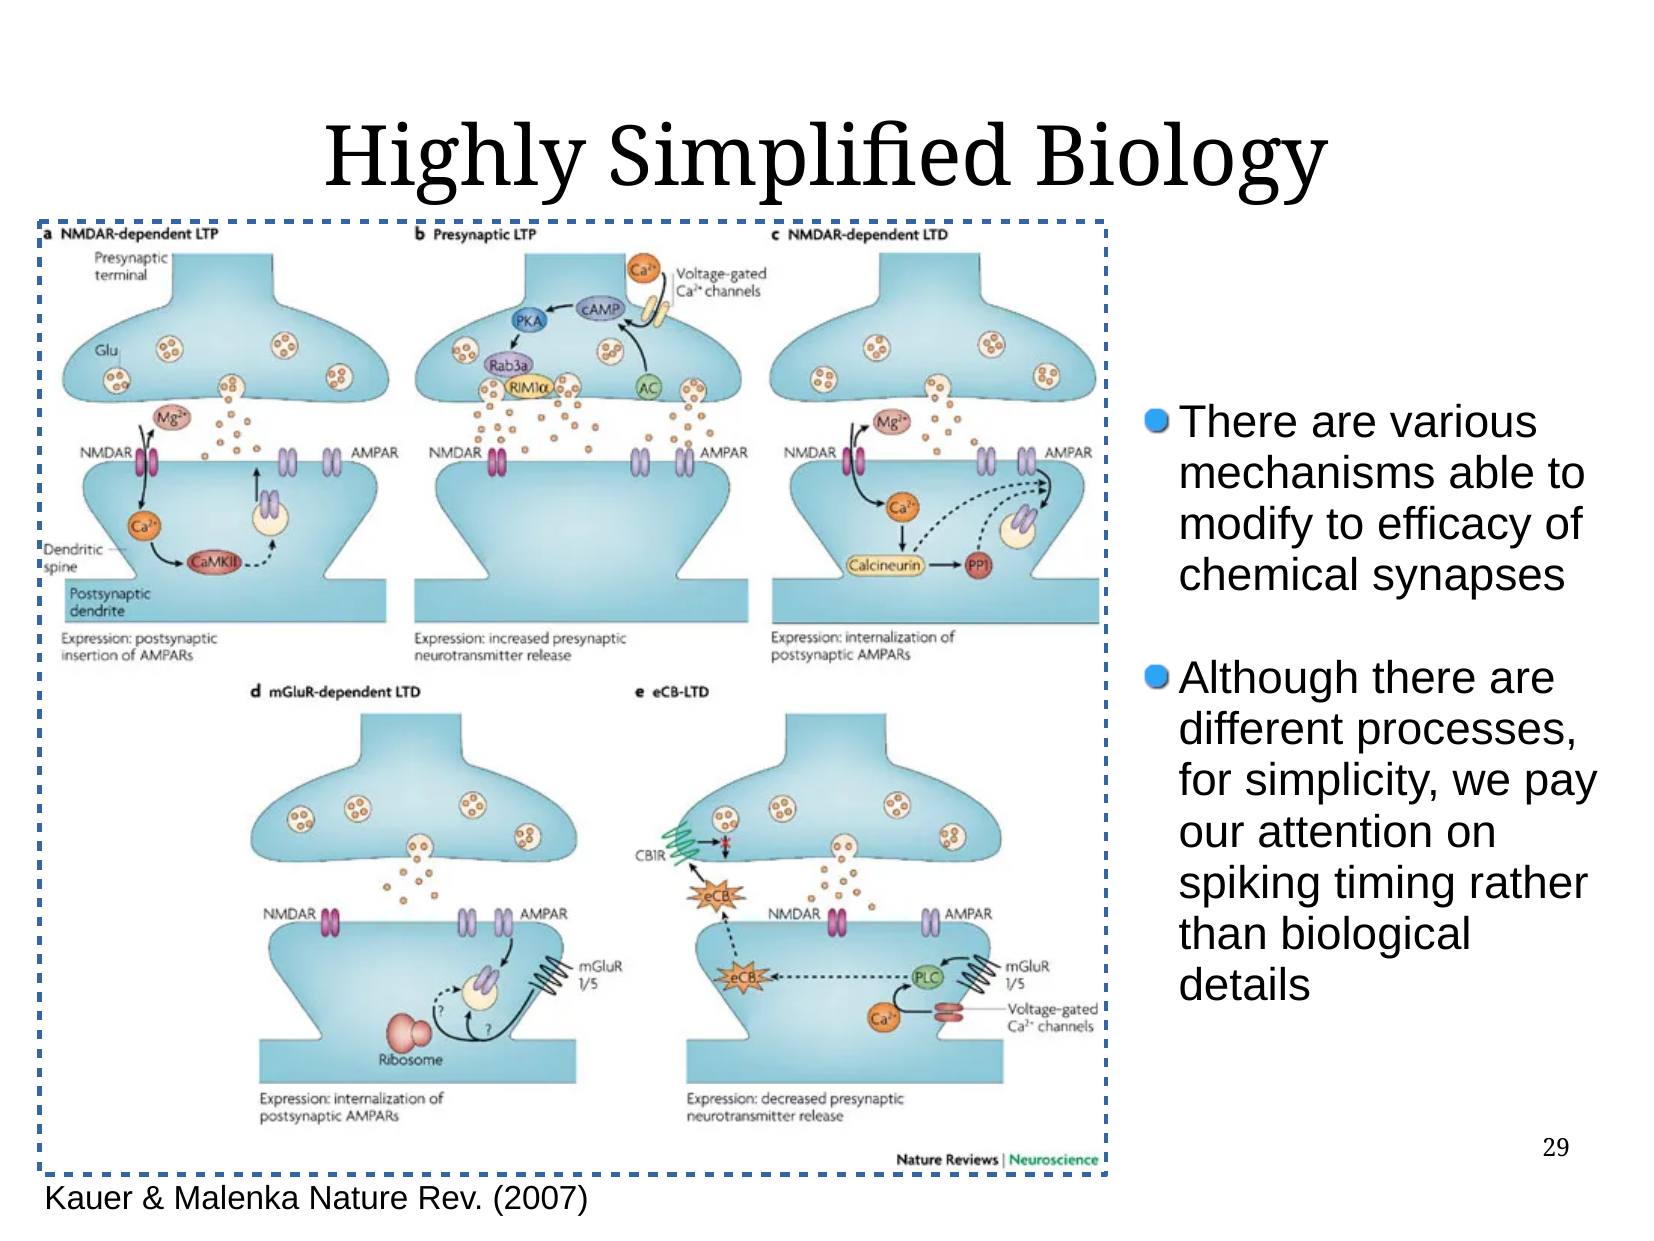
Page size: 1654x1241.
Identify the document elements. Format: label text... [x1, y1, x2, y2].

text_box There are various mechanisms able to modify to efficacy of chemical synapses Although there are different processes, for simplicity, we pay our attention on spiking timing rather than biological details [1128, 388, 1624, 1019]
text_box Kauer & Malenka Nature Rev. (2007) [29, 1172, 681, 1230]
picture [41, 223, 1104, 1173]
title Highly Simplified Biology [82, 49, 1571, 257]
